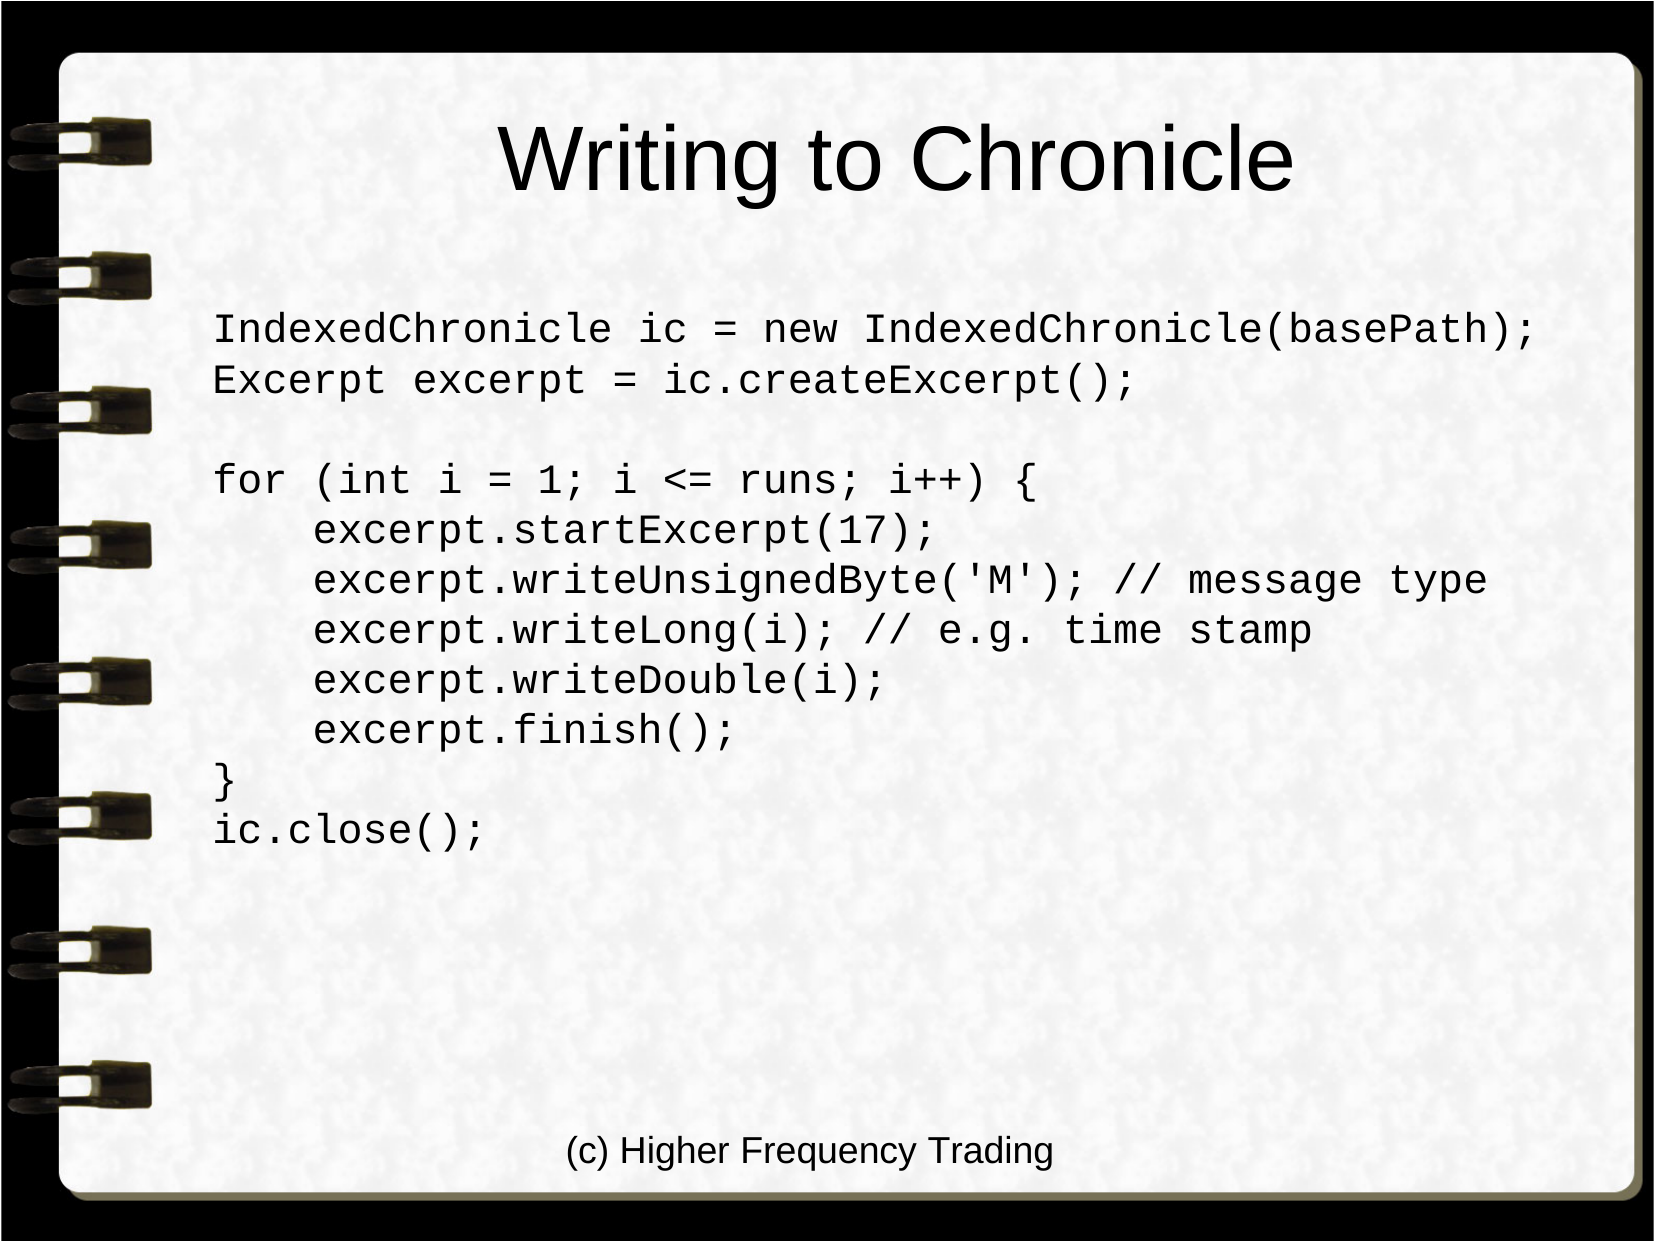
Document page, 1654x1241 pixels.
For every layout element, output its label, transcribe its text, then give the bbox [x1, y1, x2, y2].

picture [1, 1, 1654, 1241]
list IndexedChronicle ic = new IndexedChronicle(basePath); Excerpt excerpt = ic.createExcerpt(); for (int i = 1; i <= runs; i++) { excerpt.startExcerpt(17); excerpt.writeUnsignedByte('M'); // message type excerpt.writeLong(i); // e.g. time stamp excerpt.writeDouble(i); excerpt.finish(); } ic.close(); [212, 296, 1606, 1111]
title Writing to Chronicle [153, 52, 1642, 260]
